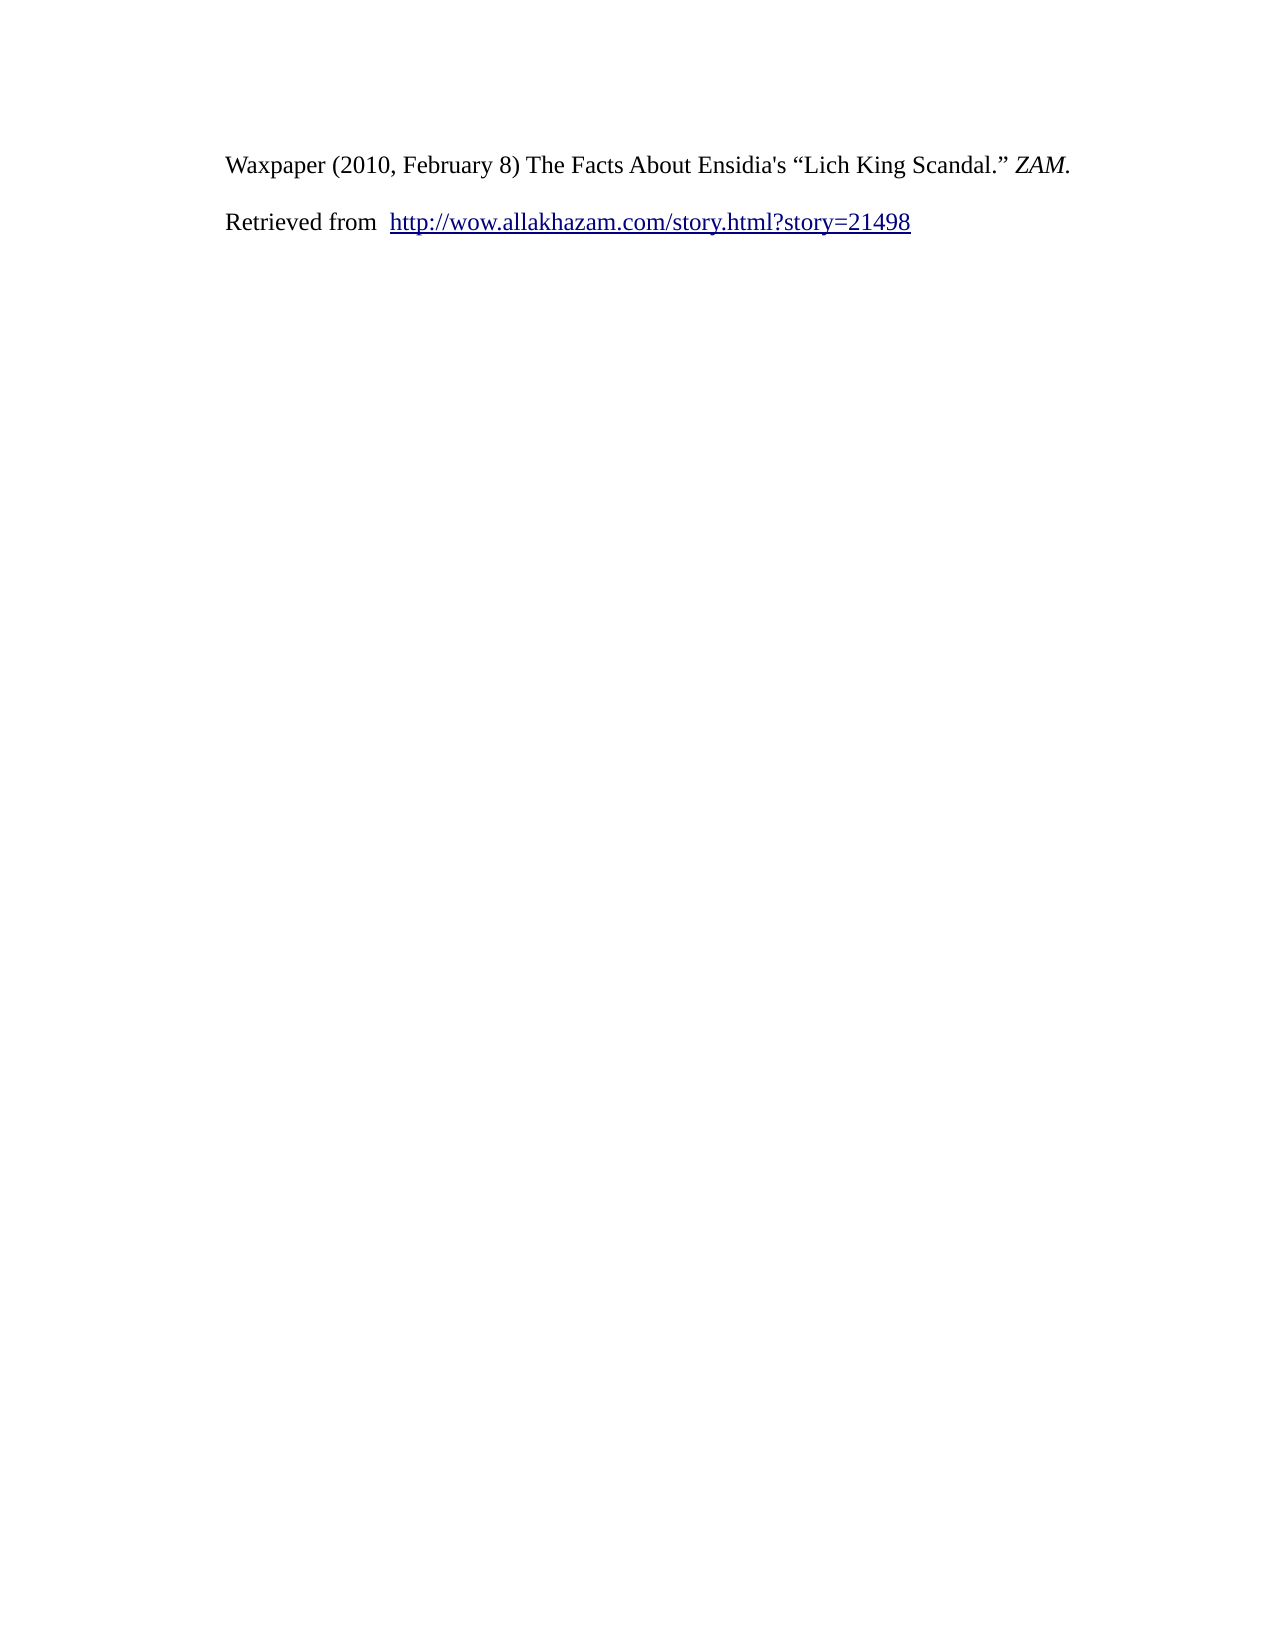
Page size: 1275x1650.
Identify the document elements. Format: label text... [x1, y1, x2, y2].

text Waxpaper (2010, February 8) The Facts About Ensidia's “Lich King Scandal.” ZAM. Retrieved from http://wow.allakhazam.com/story.html?story=21498 [225, 150, 1125, 236]
